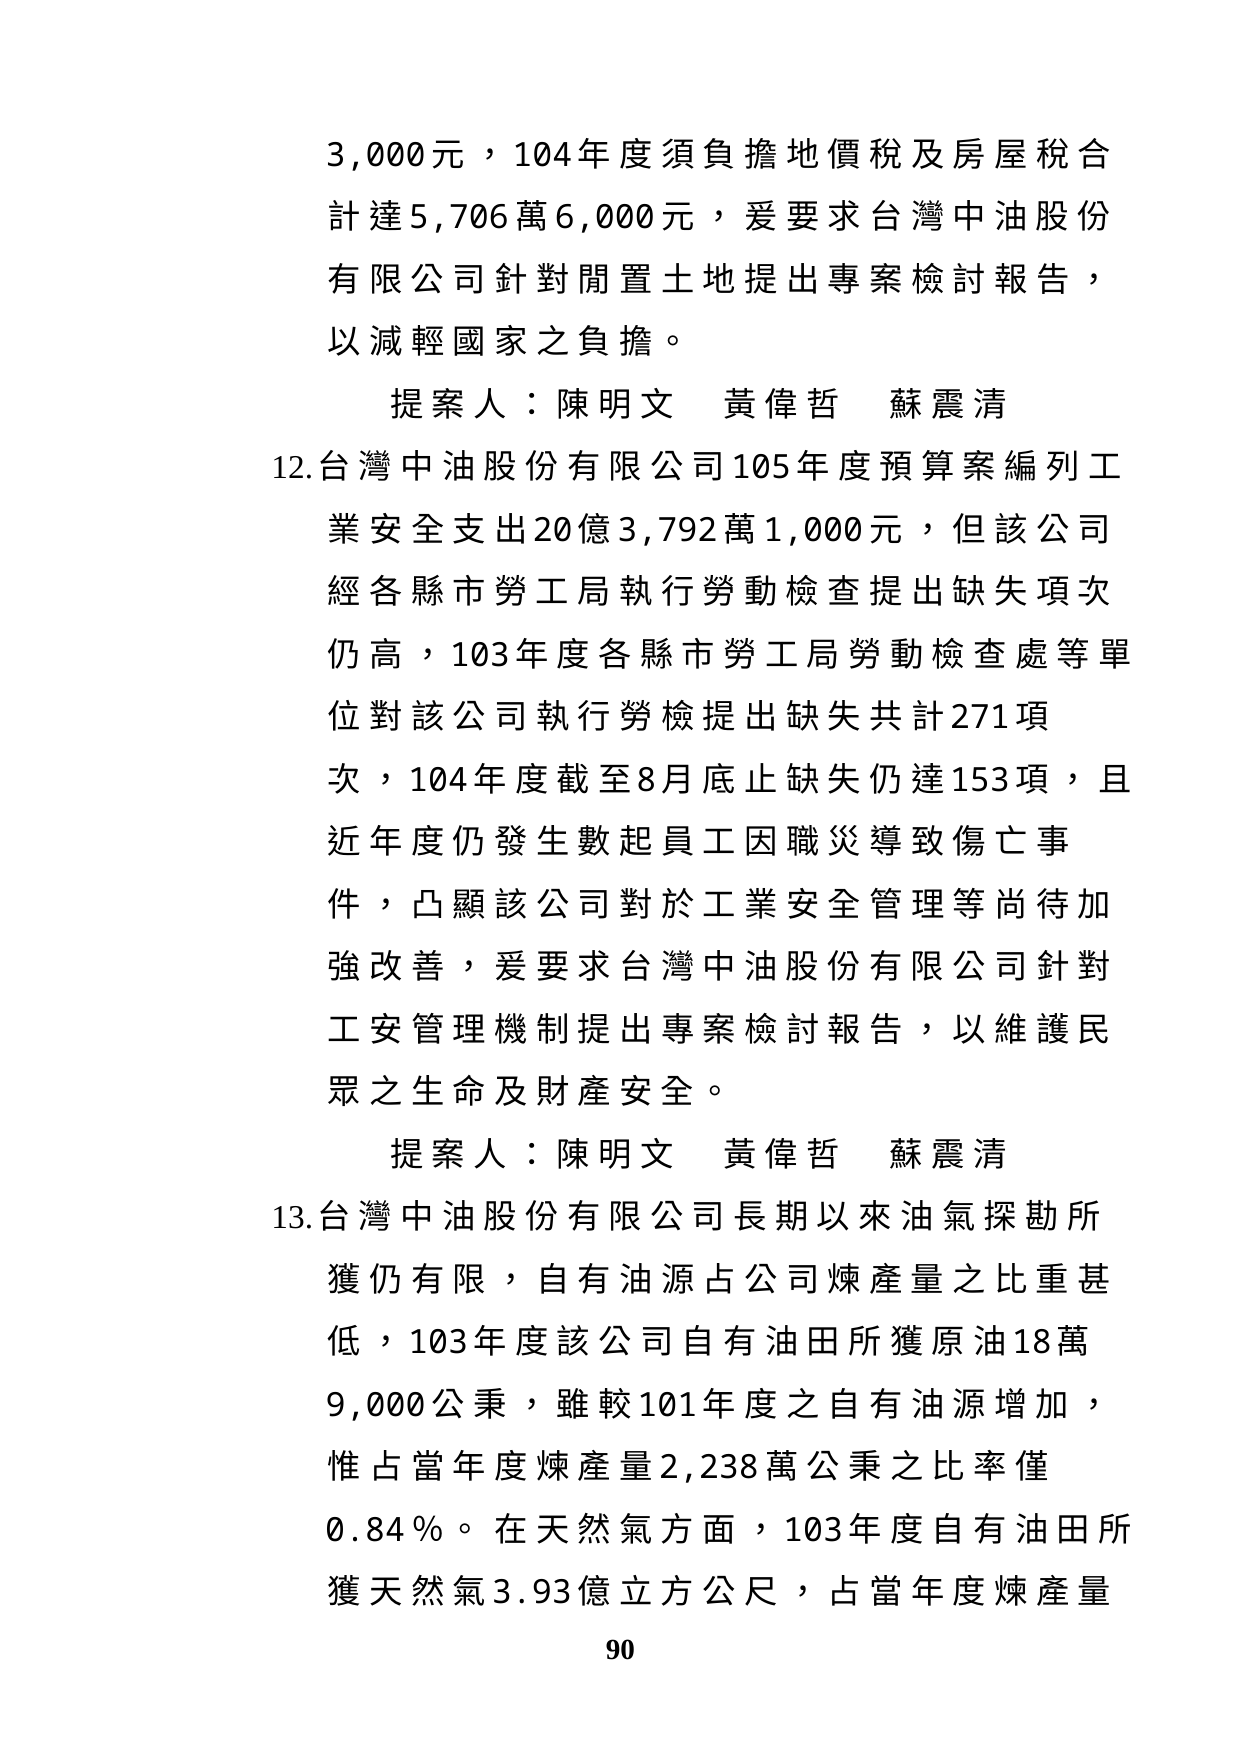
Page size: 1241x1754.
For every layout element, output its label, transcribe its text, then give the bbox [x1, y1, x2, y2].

text 提案人：陳明文 黃偉哲 蘇震清 [381, 360, 1032, 423]
list 台灣中油股份有限公司105年度預算案編列工業安全支出20億3,792萬1,000元，但該公司經各縣市勞工局執行勞動檢查提出缺失項次仍高，103年度各縣市勞工局勞動檢查處等單位對該公司執行勞檢提出缺失共計271項次，104年度截至8月底止缺失仍達153項，且近年度仍發生數起員工因職災導致傷亡事件，凸顯該公司對於工業安全管理等尚待加強改善，爰要求台灣中油股份有限公司針對工安管理機制提出專案檢討報告，以維護民眾之生命及財產安全。 [270, 423, 1136, 1110]
list 台灣中油股份有限公司長期以來油氣探勘所獲仍有限，自有油源占公司煉產量之比重甚低，103年度該公司自有油田所獲原油18萬9,000公秉，雖較101年度之自有油源增加，惟占當年度煉產量2,238萬公秉之比率僅0.84％。在天然氣方面，103年度自有油田所獲天然氣3.93億立方公尺，占當年度煉產量 [270, 1173, 1136, 1610]
text 提案人：陳明文 黃偉哲 蘇震清 [381, 1110, 1032, 1173]
list 3,000元，104年度須負擔地價稅及房屋稅合計達5,706萬6,000元，爰要求台灣中油股份有限公司針對閒置土地提出專案檢討報告，以減輕國家之負擔。 [270, 110, 1136, 360]
